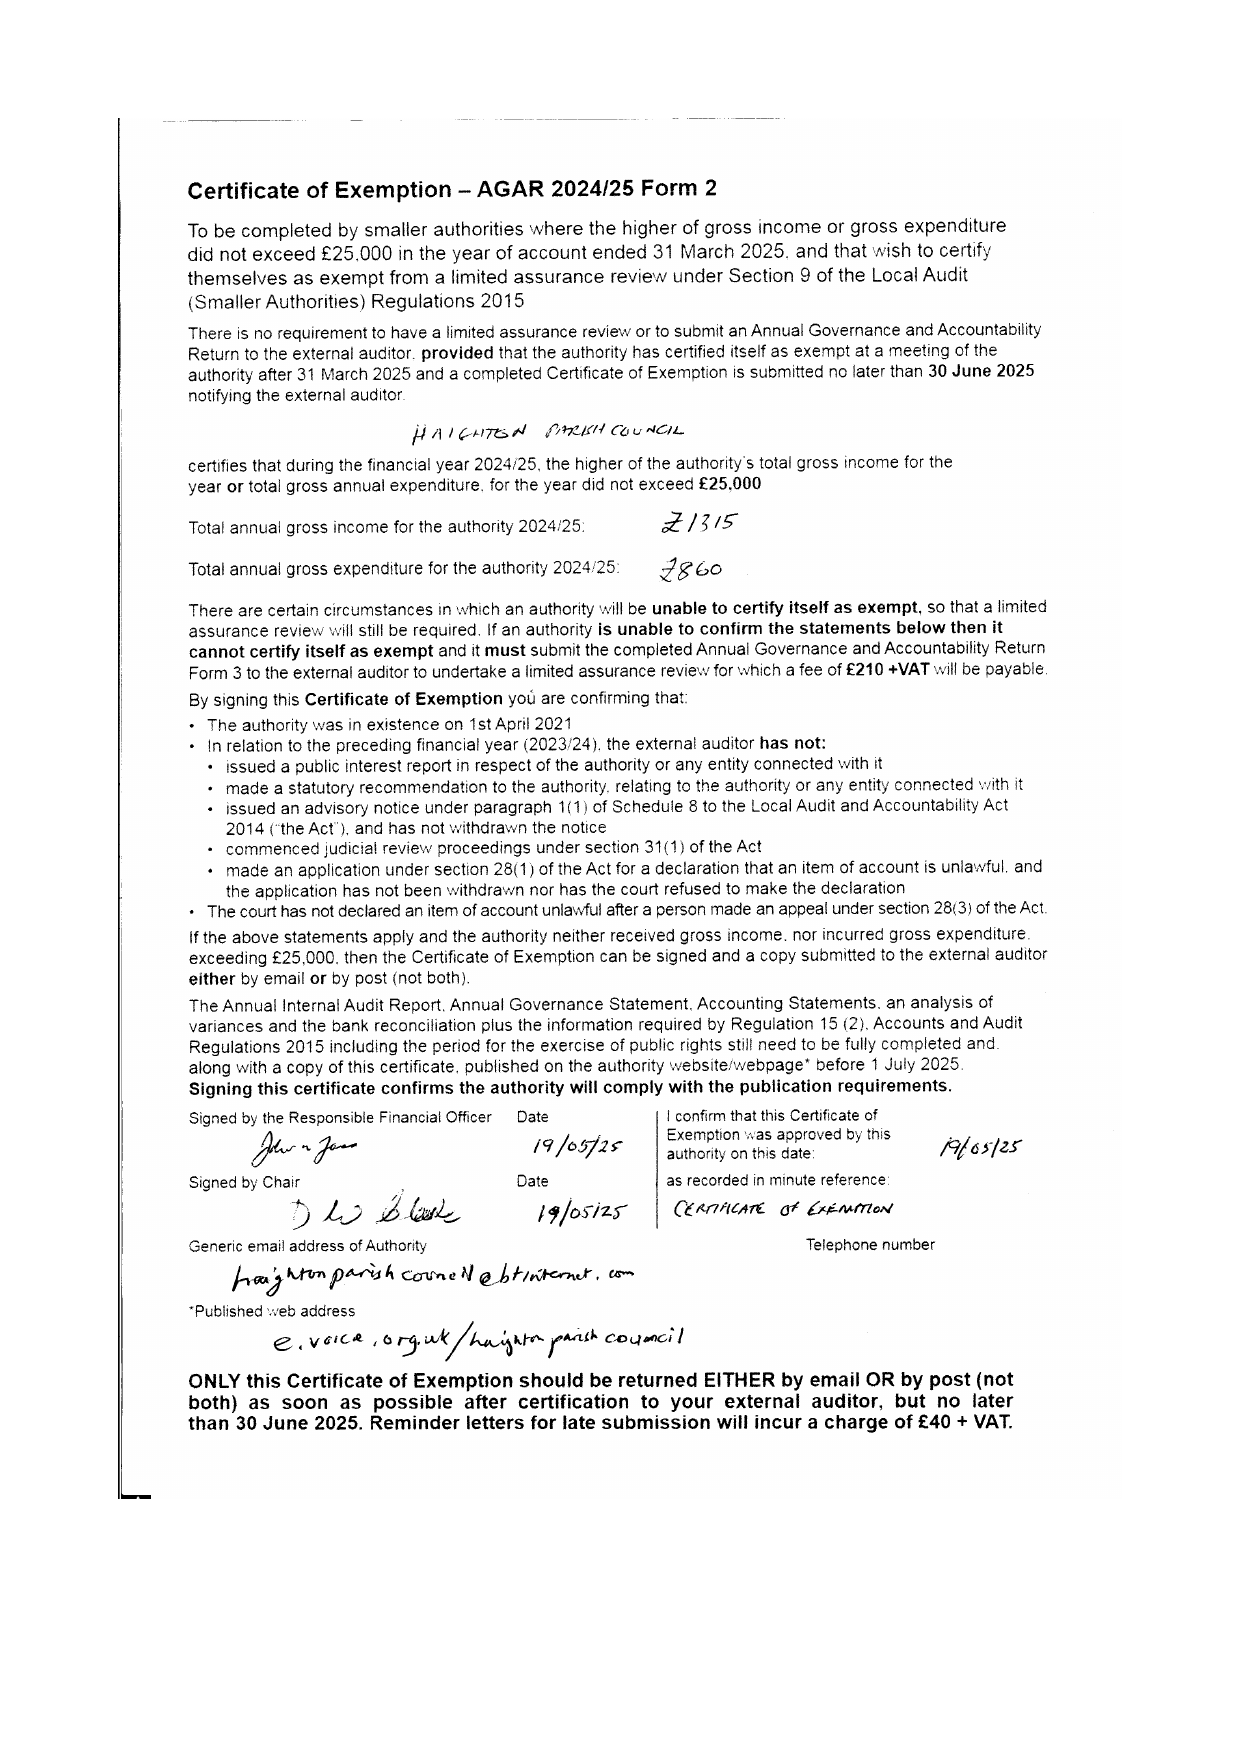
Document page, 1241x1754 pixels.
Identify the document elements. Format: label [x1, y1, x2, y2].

picture [118, 118, 1123, 1499]
